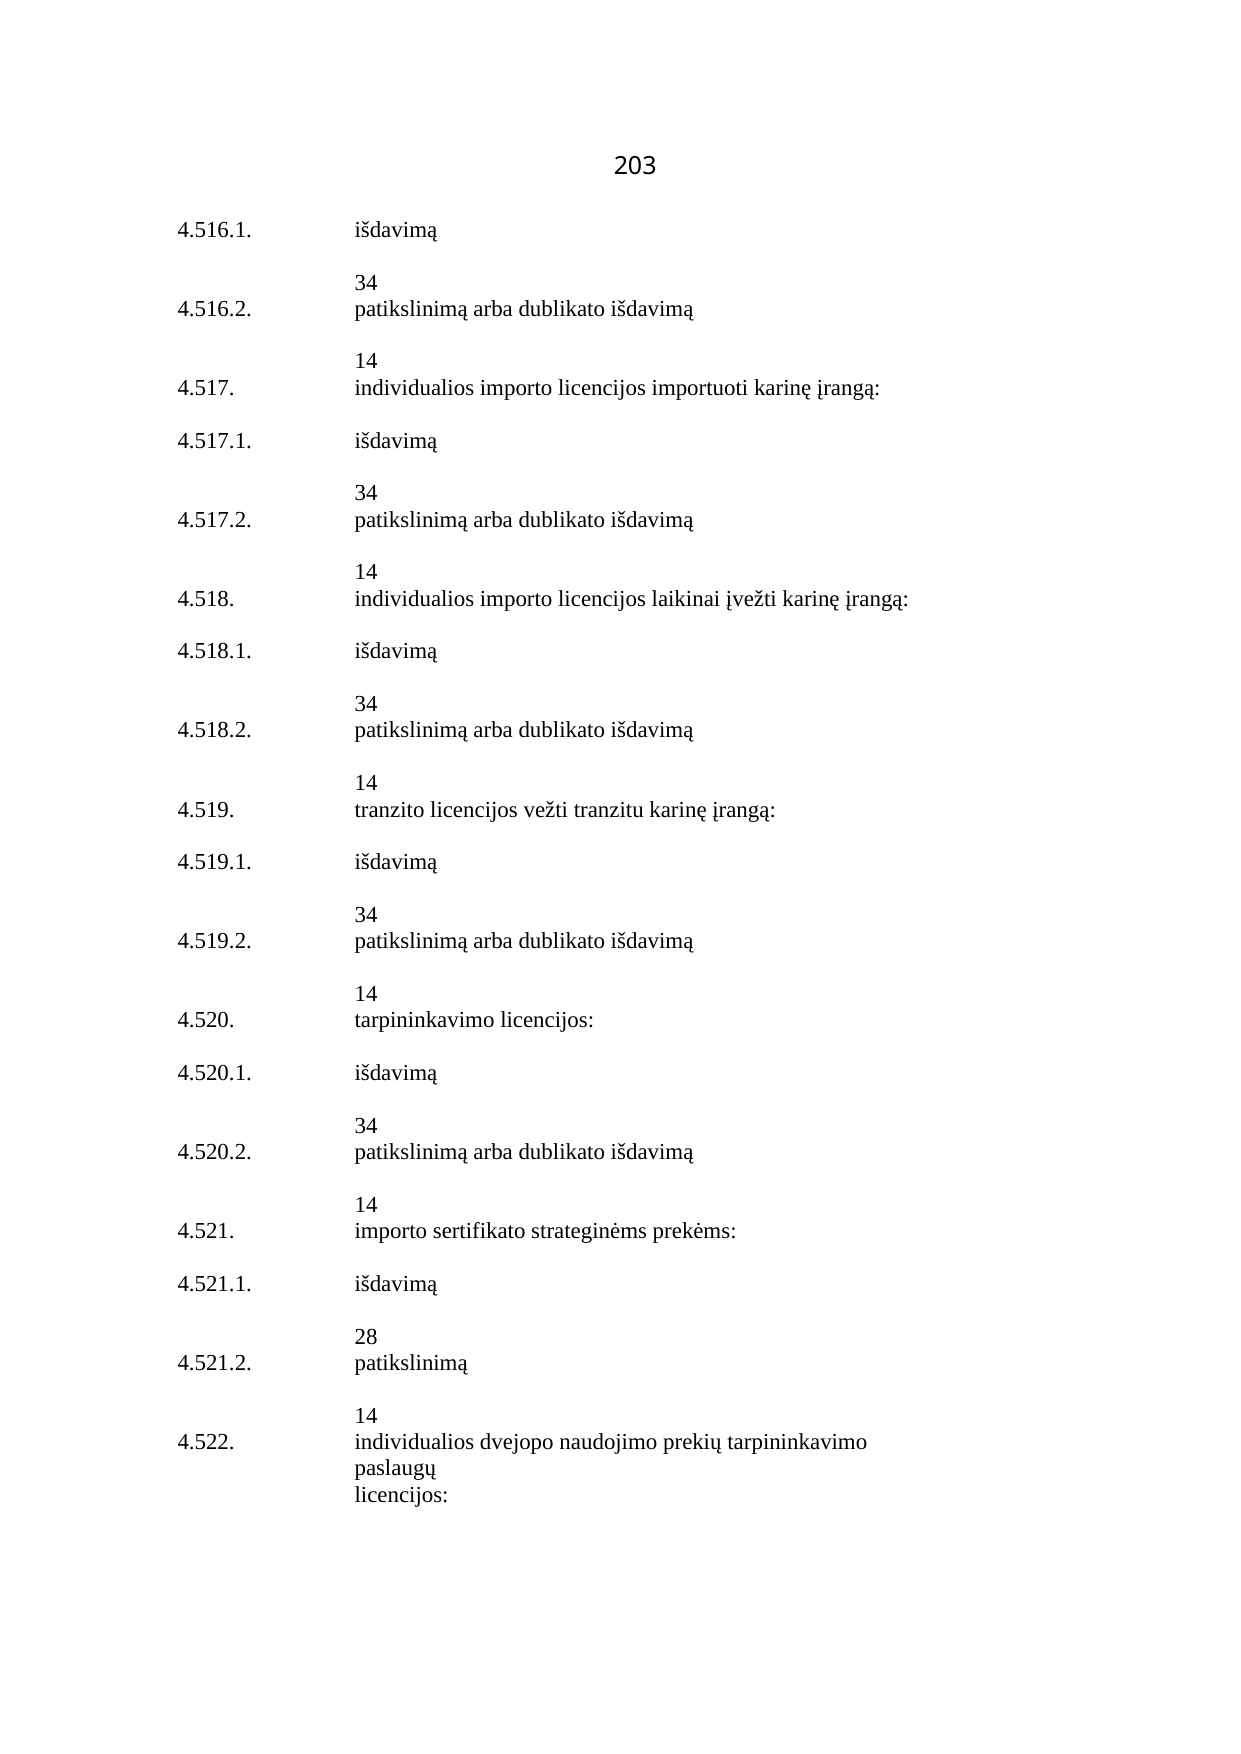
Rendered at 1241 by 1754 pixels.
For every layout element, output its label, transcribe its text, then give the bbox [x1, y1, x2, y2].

text 4.522. individualios dvejopo naudojimo prekių tarpininkavimo paslaugų [177, 1428, 945, 1481]
text 4.517.1. išdavimą 34 [177, 427, 945, 506]
text 4.520.1. išdavimą 34 [177, 1059, 945, 1138]
text 4.517.2. patikslinimą arba dublikato išdavimą 14 [177, 506, 945, 585]
text 4.519. tranzito licencijos vežti tranzitu karinę įrangą: [177, 796, 945, 848]
text 4.517. individualios importo licencijos importuoti karinę įrangą: [177, 374, 945, 427]
text 4.520.2. patikslinimą arba dublikato išdavimą 14 [177, 1138, 945, 1217]
text 4.521.1. išdavimą 28 [177, 1270, 945, 1349]
text 4.518. individualios importo licencijos laikinai įvežti karinę įrangą: [177, 585, 945, 637]
text licencijos: [354, 1481, 945, 1533]
text 4.521. importo sertifikato strateginėms prekėms: [177, 1217, 945, 1270]
text 4.520. tarpininkavimo licencijos: [177, 1006, 945, 1059]
text 4.521.2. patikslinimą 14 [177, 1349, 945, 1428]
text 4.516.2. patikslinimą arba dublikato išdavimą 14 [177, 295, 945, 374]
text 4.516.1. išdavimą 34 [177, 216, 945, 295]
text 4.519.1. išdavimą 34 [177, 848, 945, 927]
text 4.519.2. patikslinimą arba dublikato išdavimą 14 [177, 927, 945, 1006]
text 4.518.2. patikslinimą arba dublikato išdavimą 14 [177, 717, 945, 796]
text 4.518.1. išdavimą 34 [177, 637, 945, 717]
